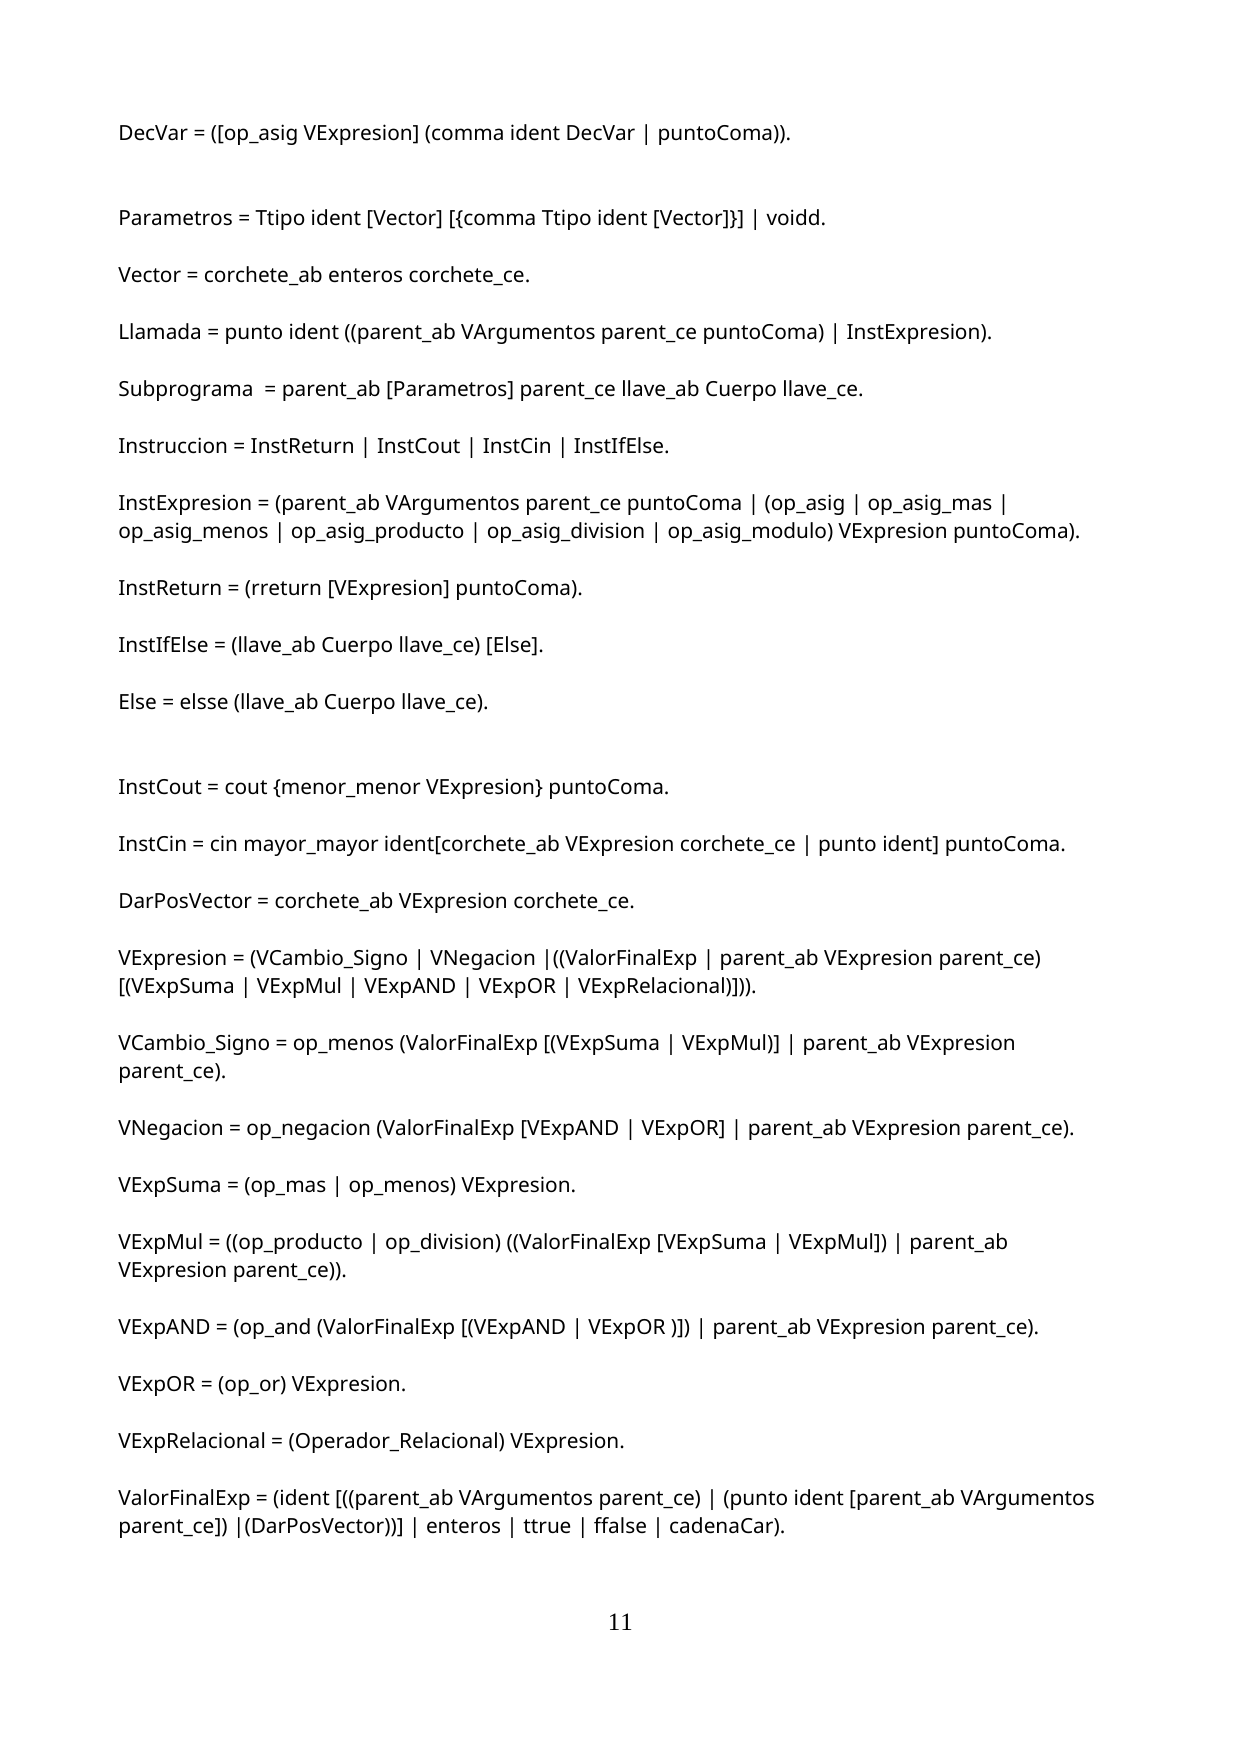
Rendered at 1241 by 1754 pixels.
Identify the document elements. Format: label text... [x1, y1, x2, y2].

text Subprograma = parent_ab [Parametros] parent_ce llave_ab Cuerpo llave_ce. [118, 374, 1122, 402]
text InstCout = cout {menor_menor VExpresion} puntoComa. [118, 772, 1122, 801]
text VNegacion = op_negacion (ValorFinalExp [VExpAND | VExpOR] | parent_ab VExpresion parent_ce). [118, 1113, 1122, 1142]
text Instruccion = InstReturn | InstCout | InstCin | InstIfElse. [118, 431, 1122, 459]
text InstReturn = (rreturn [VExpresion] puntoComa). [118, 573, 1122, 602]
text Parametros = Ttipo ident [Vector] [{comma Ttipo ident [Vector]}] | voidd. [118, 203, 1122, 232]
text VExpOR = (op_or) VExpresion. [118, 1369, 1122, 1398]
text ValorFinalExp = (ident [((parent_ab VArgumentos parent_ce) | (punto ident [parent_ab VArgumentos parent_ce]) |(DarPosVector))] | enteros | ttrue | ffalse | cadenaCar). [118, 1483, 1122, 1540]
text DarPosVector = corchete_ab VExpresion corchete_ce. [118, 886, 1122, 914]
text VExpRelacional = (Operador_Relacional) VExpresion. [118, 1426, 1122, 1455]
text InstIfElse = (llave_ab Cuerpo llave_ce) [Else]. [118, 630, 1122, 658]
text Else = elsse (llave_ab Cuerpo llave_ce). [118, 687, 1122, 715]
text DecVar = ([op_asig VExpresion] (comma ident DecVar | puntoComa)). [118, 118, 1122, 147]
text VExpMul = ((op_producto | op_division) ((ValorFinalExp [VExpSuma | VExpMul]) | parent_ab VExpresion parent_ce)). [118, 1227, 1122, 1284]
text InstCin = cin mayor_mayor ident[corchete_ab VExpresion corchete_ce | punto ident] puntoComa. [118, 829, 1122, 857]
text VCambio_Signo = op_menos (ValorFinalExp [(VExpSuma | VExpMul)] | parent_ab VExpresion parent_ce). [118, 1028, 1122, 1085]
text VExpresion = (VCambio_Signo | VNegacion |((ValorFinalExp | parent_ab VExpresion parent_ce) [(VExpSuma | VExpMul | VExpAND | VExpOR | VExpRelacional)])). [118, 943, 1122, 1000]
text VExpAND = (op_and (ValorFinalExp [(VExpAND | VExpOR )]) | parent_ab VExpresion parent_ce). [118, 1312, 1122, 1341]
text VExpSuma = (op_mas | op_menos) VExpresion. [118, 1170, 1122, 1199]
text Llamada = punto ident ((parent_ab VArgumentos parent_ce puntoComa) | InstExpresion). [118, 317, 1122, 346]
text Vector = corchete_ab enteros corchete_ce. [118, 260, 1122, 289]
text InstExpresion = (parent_ab VArgumentos parent_ce puntoComa | (op_asig | op_asig_mas | op_asig_menos | op_asig_producto | op_asig_division | op_asig_modulo) VExpresion puntoComa). [118, 488, 1122, 545]
